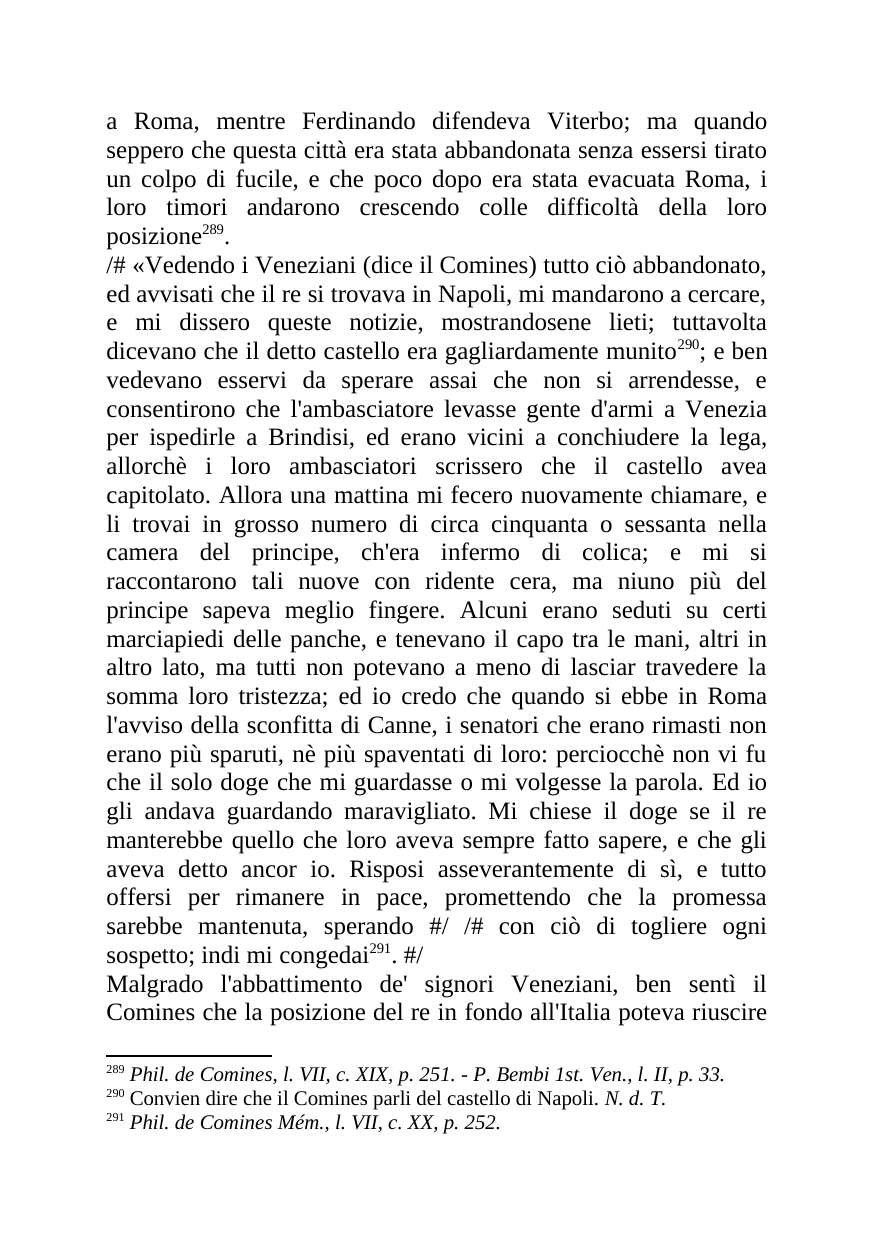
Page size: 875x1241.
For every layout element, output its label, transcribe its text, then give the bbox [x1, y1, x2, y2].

text Convien dire che il Comines parli del castello di Napoli. N. d. T. [106, 1086, 768, 1110]
text a Roma, mentre Ferdinando difendeva Viterbo; ma quando seppero che questa città era stata abbandonata senza essersi tirato un colpo di fucile, e che poco dopo era stata evacuata Roma, i loro timori andarono crescendo colle difficoltà della loro posizione. [106, 106, 768, 250]
text Malgrado l'abbattimento de' signori Veneziani, ben sentì il Comines che la posizione del re in fondo all'Italia poteva riuscire [106, 969, 768, 1026]
text Phil. de Comines Mém., l. VII, c. XX, p. 252. [106, 1110, 768, 1134]
text Phil. de Comines, l. VII, c. XIX, p. 251. - P. Bembi 1st. Ven., l. II, p. 33. [106, 1062, 768, 1086]
text /# «Vedendo i Veneziani (dice il Comines) tutto ciò abbandonato, ed avvisati che il re si trovava in Napoli, mi mandarono a cercare, e mi dissero queste notizie, mostrandosene lieti; tuttavolta dicevano che il detto castello era gagliardamente munito; e ben vedevano esservi da sperare assai che non si arrendesse, e consentirono che l'ambasciatore levasse gente d'armi a Venezia per ispedirle a Brindisi, ed erano vicini a conchiudere la lega, allorchè i loro ambasciatori scrissero che il castello avea capitolato. Allora una mattina mi fecero nuovamente chiamare, e li trovai in grosso numero di circa cinquanta o sessanta nella camera del principe, ch'era infermo di colica; e mi si raccontarono tali nuove con ridente cera, ma niuno più del principe sapeva meglio fingere. Alcuni erano seduti su certi marciapiedi delle panche, e tenevano il capo tra le mani, altri in altro lato, ma tutti non potevano a meno di lasciar travedere la somma loro tristezza; ed io credo che quando si ebbe in Roma l'avviso della sconfitta di Canne, i senatori che erano rimasti non erano più sparuti, nè più spaventati di loro: perciocchè non vi fu che il solo doge che mi guardasse o mi volgesse la parola. Ed io gli andava guardando maravigliato. Mi chiese il doge se il re manterebbe quello che loro aveva sempre fatto sapere, e che gli aveva detto ancor io. Risposi asseverantemente di sì, e tutto offersi per rimanere in pace, promettendo che la promessa sarebbe mantenuta, sperando #/ /# con ciò di togliere ogni sospetto; indi mi congedai. #/ [106, 250, 768, 969]
